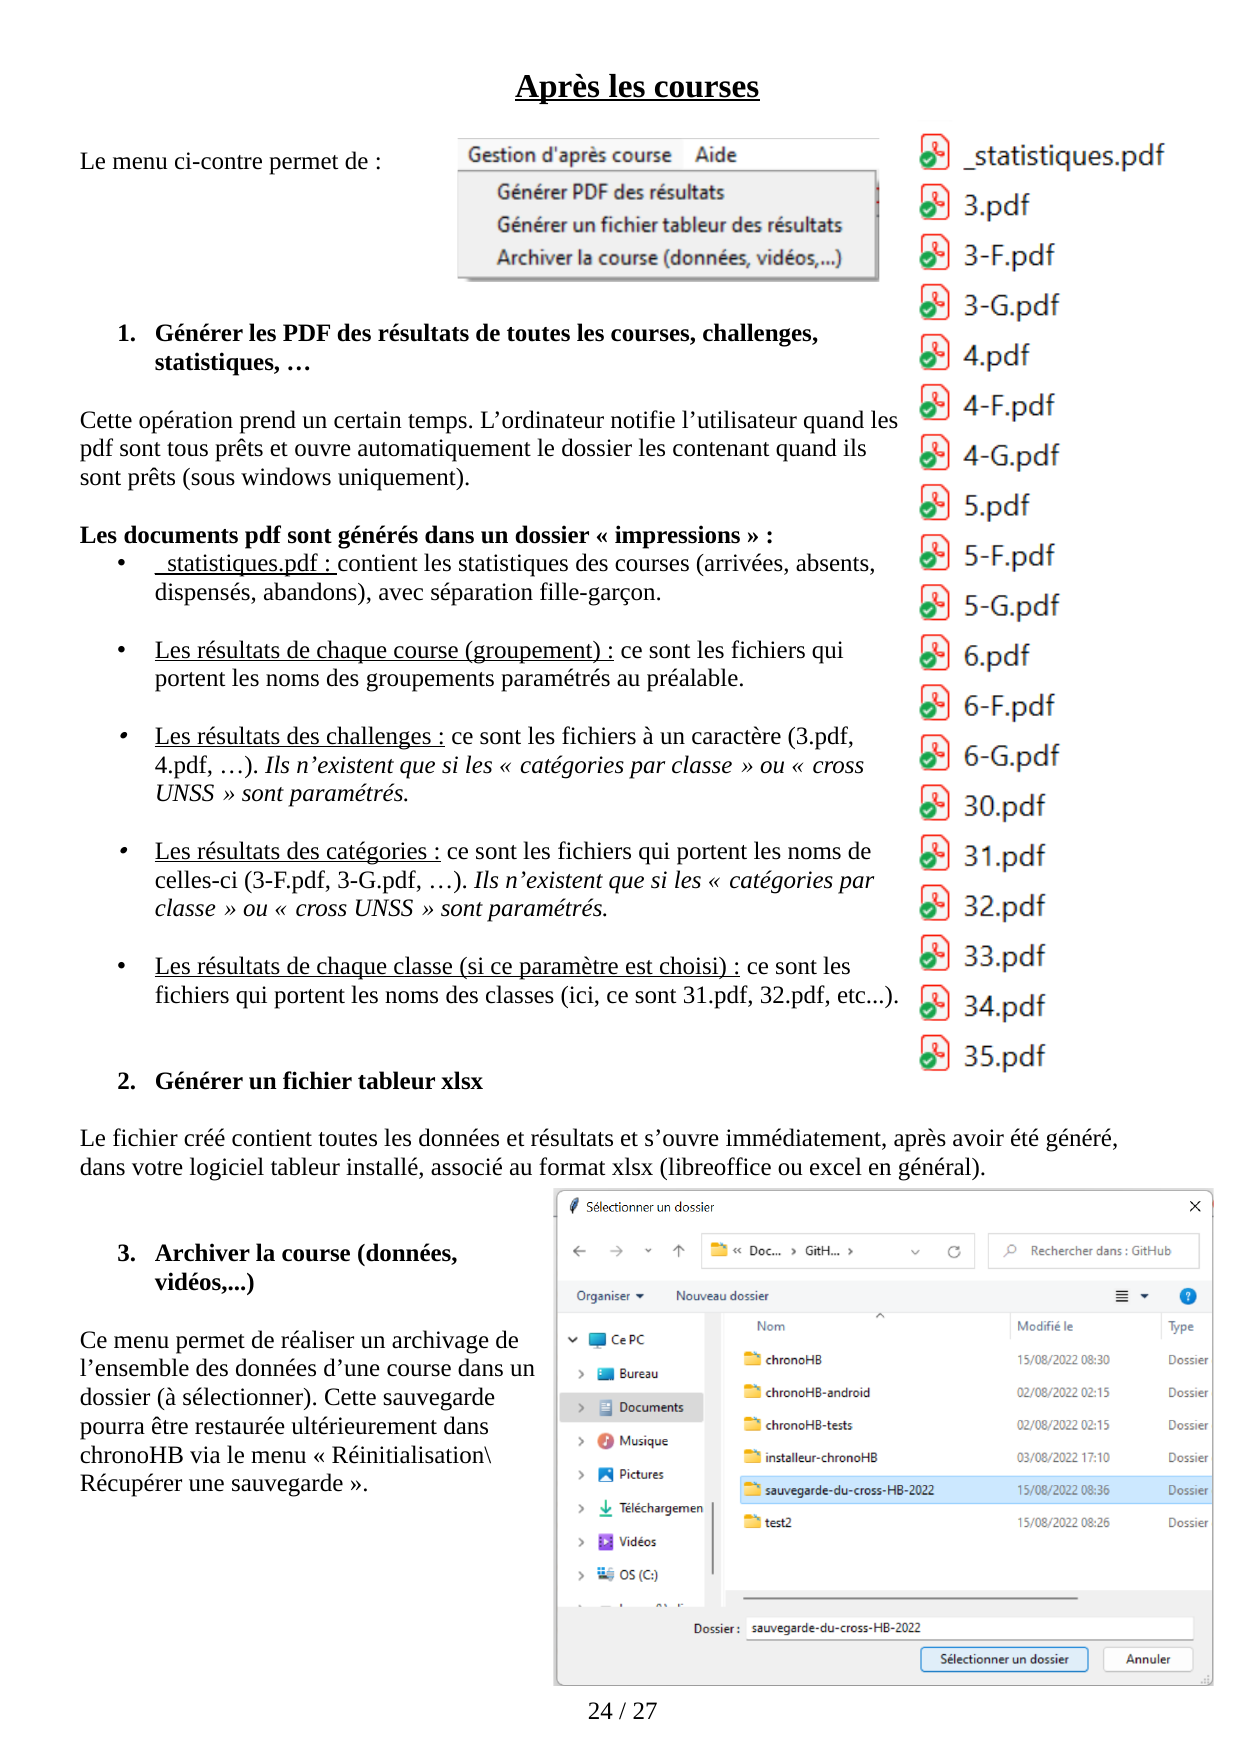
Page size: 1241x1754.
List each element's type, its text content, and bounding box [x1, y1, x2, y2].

text Le fichier créé contient toutes les données et résultats et s’ouvre immédiatement, après avoir été généré, dans votre logiciel tableur installé, associé au format xlsx (libreoffice ou excel en général). [79, 1123, 1165, 1181]
picture [553, 1188, 1214, 1686]
subtitle Générer les PDF des résultats de toutes les courses, challenges, statistiques, … [117, 318, 901, 376]
list Les résultats de chaque course (groupement) : ce sont les fichiers qui portent les noms des groupements paramétrés au préalable. [117, 635, 901, 692]
text Cette opération prend un certain temps. L’ordinateur notifie l’utilisateur quand les pdf sont tous prêts et ouvre automatiquement le dossier les contenant quand ils sont prêts (sous windows uniquement). [79, 405, 901, 491]
list Les résultats de chaque classe (si ce paramètre est choisi) : ce sont les fichiers qui portent les noms des classes (ici, ce sont 31.pdf, 32.pdf, etc...). [117, 951, 901, 1008]
text Les documents pdf sont générés dans un dossier « impressions » : [79, 520, 901, 548]
picture [901, 120, 1174, 1082]
text Ce menu permet de réaliser un archivage de l’ensemble des données d’une course dans un dossier (à sélectionner). Cette sauvegarde pourra être restaurée ultérieurement dans chronoHB via le menu « Réinitialisation\Récupérer une sauvegarde ». [79, 1325, 553, 1497]
subtitle Archiver la course (données, vidéos,...) [117, 1238, 553, 1296]
picture [457, 138, 880, 282]
subtitle Générer un fichier tableur xlsx [117, 1066, 1165, 1095]
text Le menu ci-contre permet de : [79, 146, 457, 175]
list _statistiques.pdf : contient les statistiques des courses (arrivées, absents, dispensés, abandons), avec séparation fille-garçon. [117, 548, 901, 606]
text [880, 146, 901, 175]
list Les résultats des challenges : ce sont les fichiers à un caractère (3.pdf, 4.pdf, …). Ils n’existent que si les « catégories par classe » ou « cross UNSS » sont paramétrés. [117, 721, 901, 807]
list Les résultats des catégories : ce sont les fichiers qui portent les noms de celles-ci (3-F.pdf, 3-G.pdf, …). Ils n’existent que si les « catégories par classe » ou « cross UNSS » sont paramétrés. [117, 836, 901, 922]
subtitle Après les courses [109, 66, 1165, 105]
